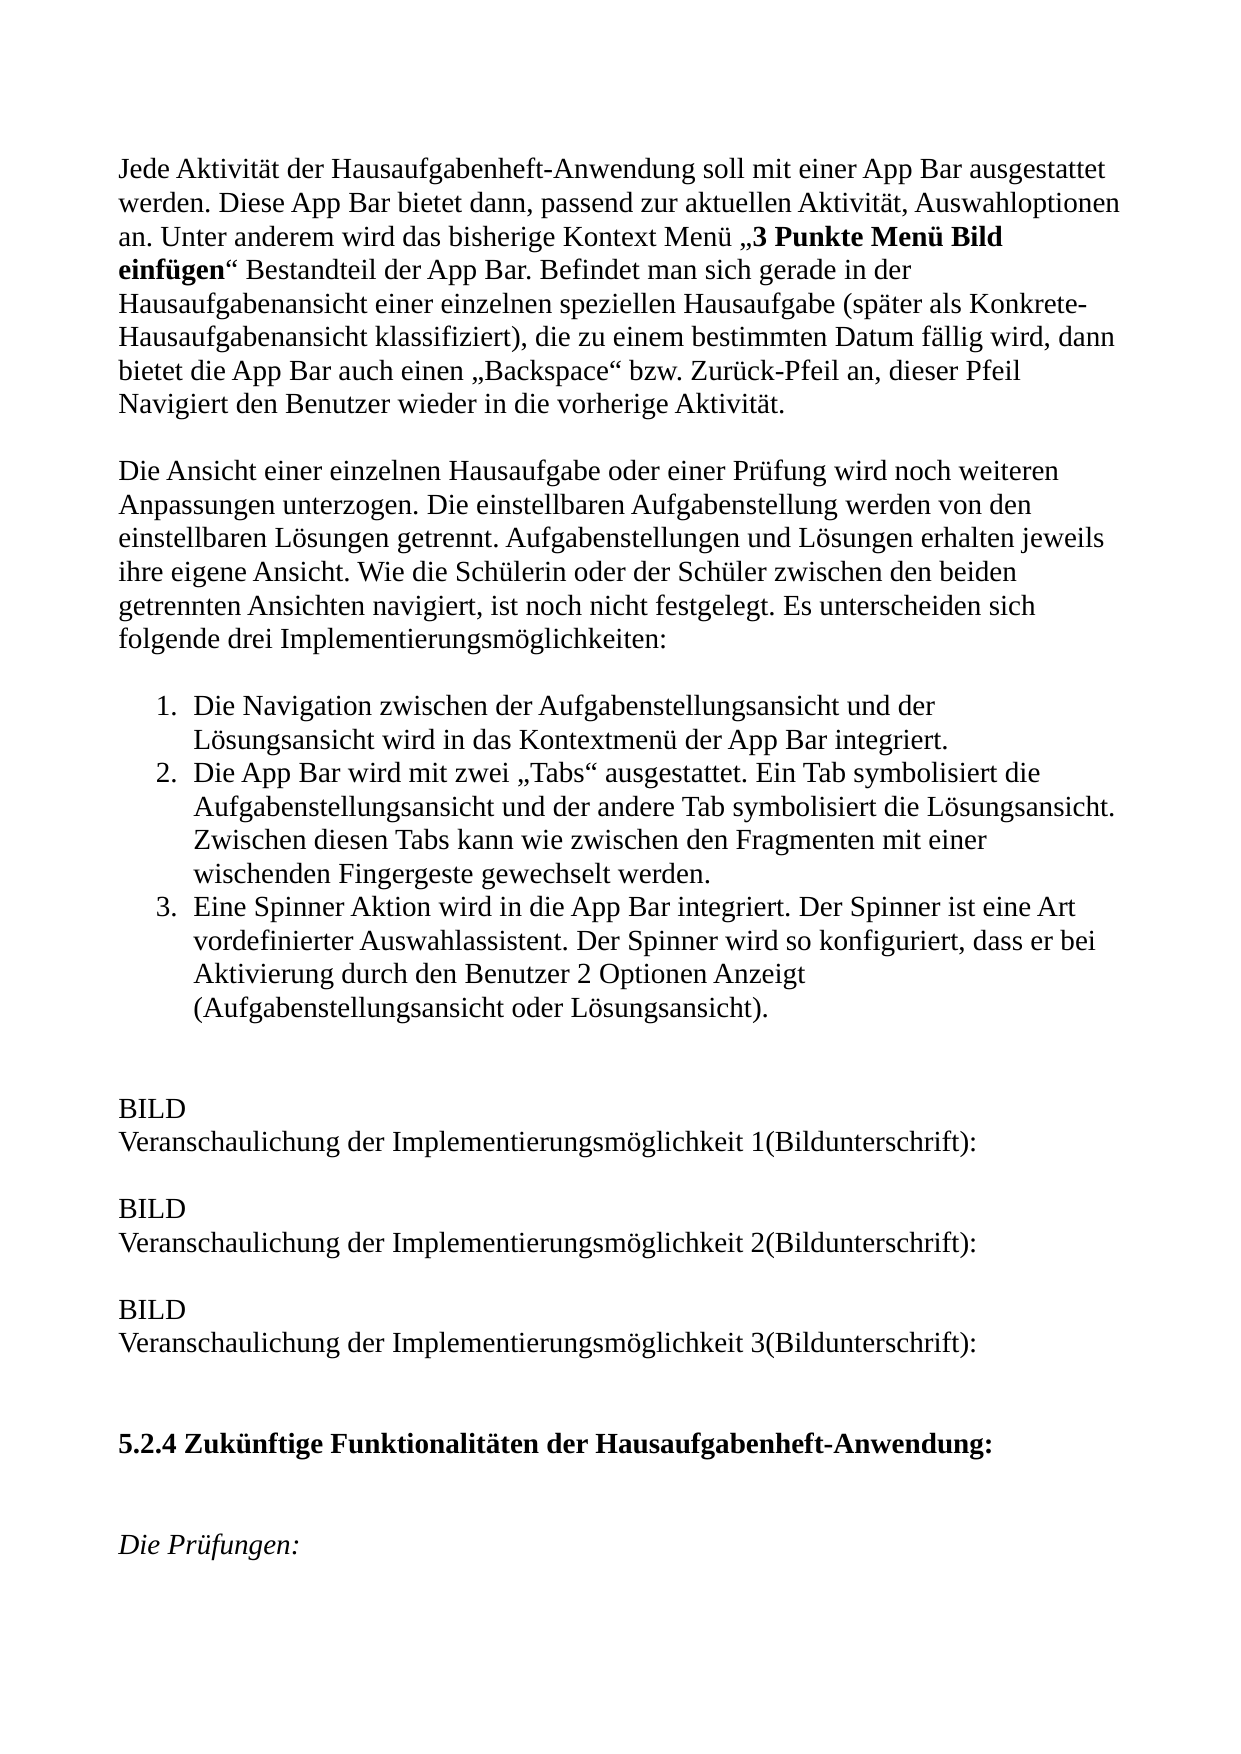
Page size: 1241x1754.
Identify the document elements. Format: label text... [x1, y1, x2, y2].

text Die Prüfungen: [118, 1527, 1122, 1560]
text Veranschaulichung der Implementierungsmöglichkeit 2(Bildunterschrift): [118, 1225, 1122, 1258]
text Veranschaulichung der Implementierungsmöglichkeit 3(Bildunterschrift): [118, 1326, 1122, 1359]
text 5.2.4 Zukünftige Funktionalitäten der Hausaufgabenheft-Anwendung: [118, 1426, 1122, 1460]
text Jede Aktivität der Hausaufgabenheft-Anwendung soll mit einer App Bar ausgestattet werden. Diese App Bar bietet dann, passend zur aktuellen Aktivität, Auswahloptionen an. Unter anderem wird das bisherige Kontext Menü „3 Punkte Menü Bild einfügen“ Bestandteil der App Bar. Befindet man sich gerade in der Hausaufgabenansicht einer einzelnen speziellen Hausaufgabe (später als Konkrete-Hausaufgabenansicht klassifiziert), die zu einem bestimmten Datum fällig wird, dann bietet die App Bar auch einen „Backspace“ bzw. Zurück-Pfeil an, dieser Pfeil Navigiert den Benutzer wieder in die vorherige Aktivität. [118, 152, 1122, 420]
text Veranschaulichung der Implementierungsmöglichkeit 1(Bildunterschrift): [118, 1124, 1122, 1158]
list Die App Bar wird mit zwei „Tabs“ ausgestattet. Ein Tab symbolisiert die Aufgabenstellungsansicht und der andere Tab symbolisiert die Lösungsansicht. Zwischen diesen Tabs kann wie zwischen den Fragmenten mit einer wischenden Fingergeste gewechselt werden. [156, 755, 1122, 889]
text BILD [118, 1191, 1122, 1225]
text Die Ansicht einer einzelnen Hausaufgabe oder einer Prüfung wird noch weiteren Anpassungen unterzogen. Die einstellbaren Aufgabenstellung werden von den einstellbaren Lösungen getrennt. Aufgabenstellungen und Lösungen erhalten jeweils ihre eigene Ansicht. Wie die Schülerin oder der Schüler zwischen den beiden getrennten Ansichten navigiert, ist noch nicht festgelegt. Es unterscheiden sich folgende drei Implementierungsmöglichkeiten: [118, 453, 1122, 655]
text BILD [118, 1292, 1122, 1326]
list Eine Spinner Aktion wird in die App Bar integriert. Der Spinner ist eine Art vordefinierter Auswahlassistent. Der Spinner wird so konfiguriert, dass er bei Aktivierung durch den Benutzer 2 Optionen Anzeigt (Aufgabenstellungsansicht oder Lösungsansicht). [156, 889, 1122, 1024]
list Die Navigation zwischen der Aufgabenstellungsansicht und der Lösungsansicht wird in das Kontextmenü der App Bar integriert. [156, 688, 1122, 755]
text BILD [118, 1091, 1122, 1124]
